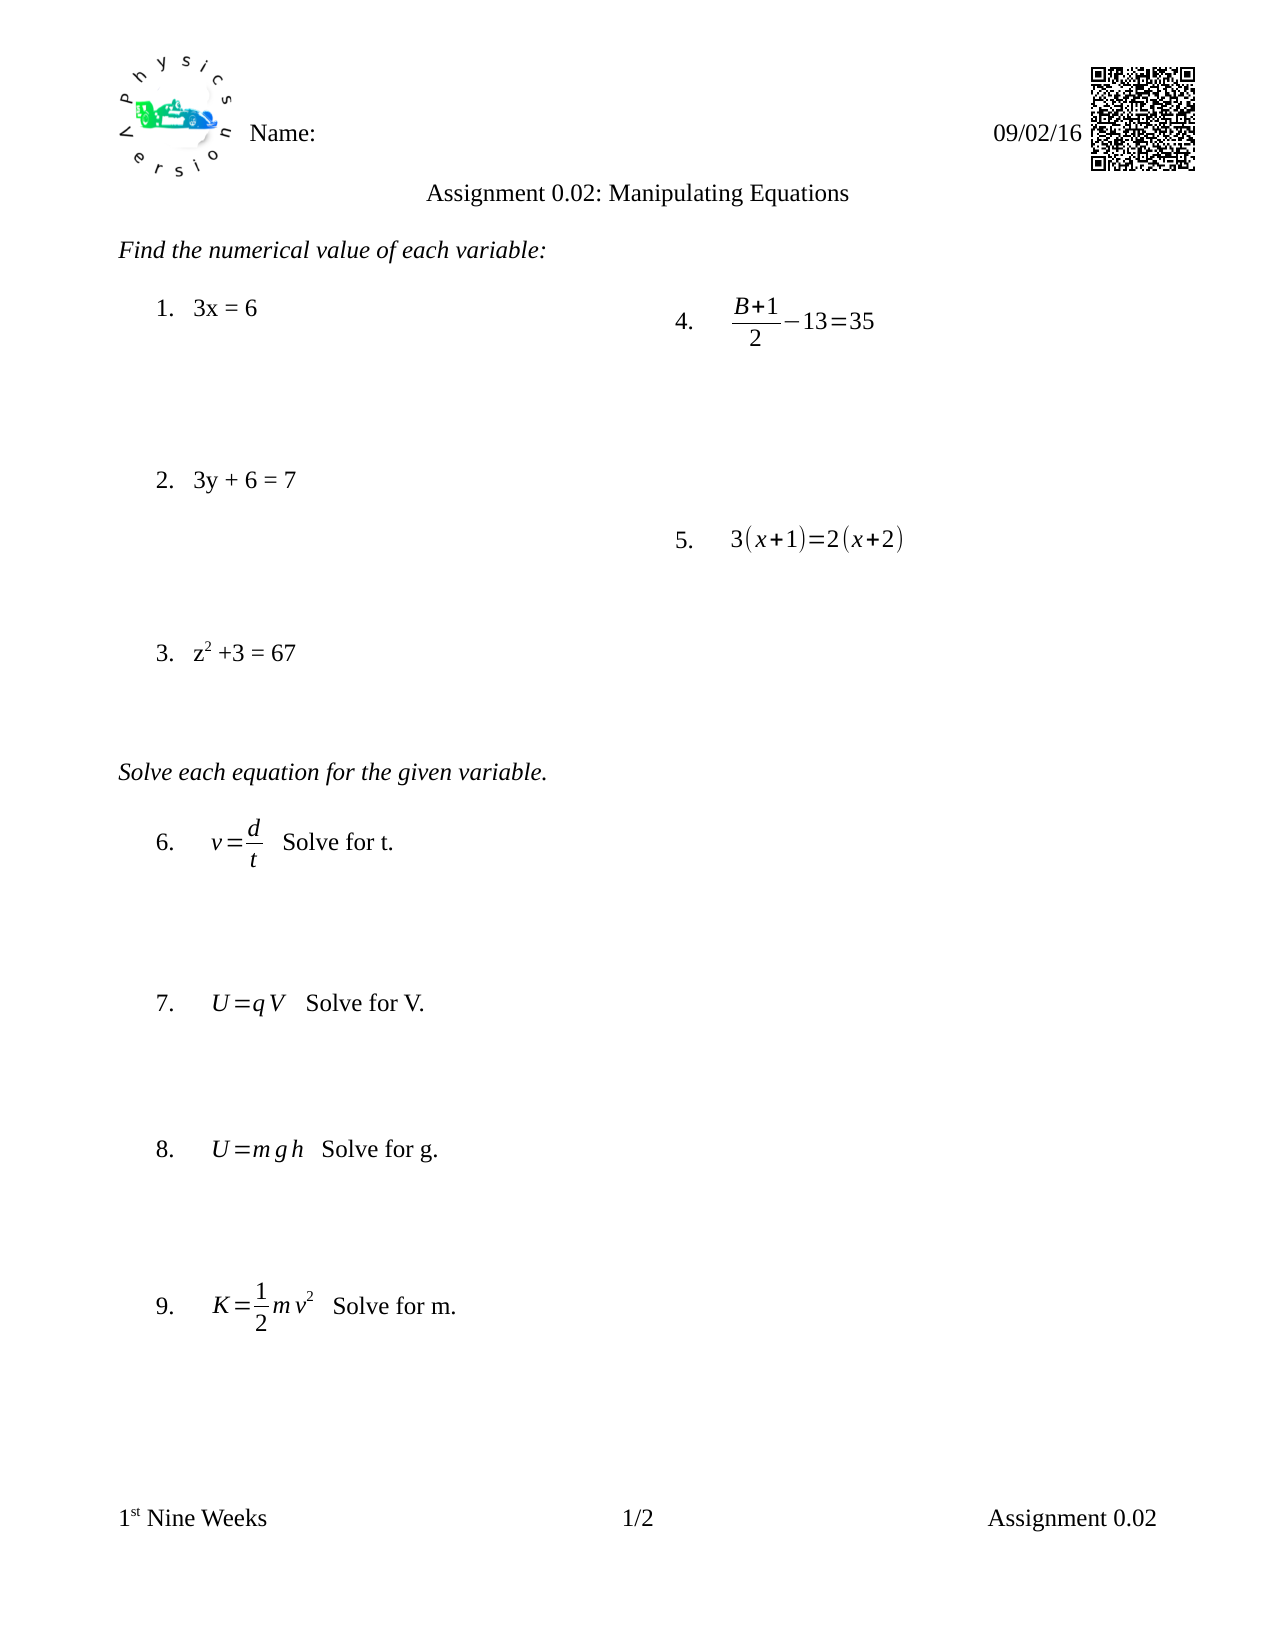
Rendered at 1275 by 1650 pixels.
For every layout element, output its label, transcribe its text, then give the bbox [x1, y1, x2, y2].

picture [119, 56, 232, 177]
list Solve for t. [156, 814, 1157, 873]
list Solve for m. [156, 1277, 1157, 1336]
list Solve for V. [156, 988, 1157, 1019]
list 3y + 6 = 7 [156, 466, 637, 494]
text Solve each equation for the given variable. [118, 757, 1157, 785]
list 3x = 6 [156, 293, 637, 322]
text Assignment 0.02: Manipulating Equations [118, 176, 1157, 207]
list z2 +3 = 67 [156, 638, 637, 667]
text Find the numerical value of each variable: [118, 236, 1157, 264]
picture [1082, 58, 1203, 179]
list Solve for g. [156, 1134, 1157, 1162]
